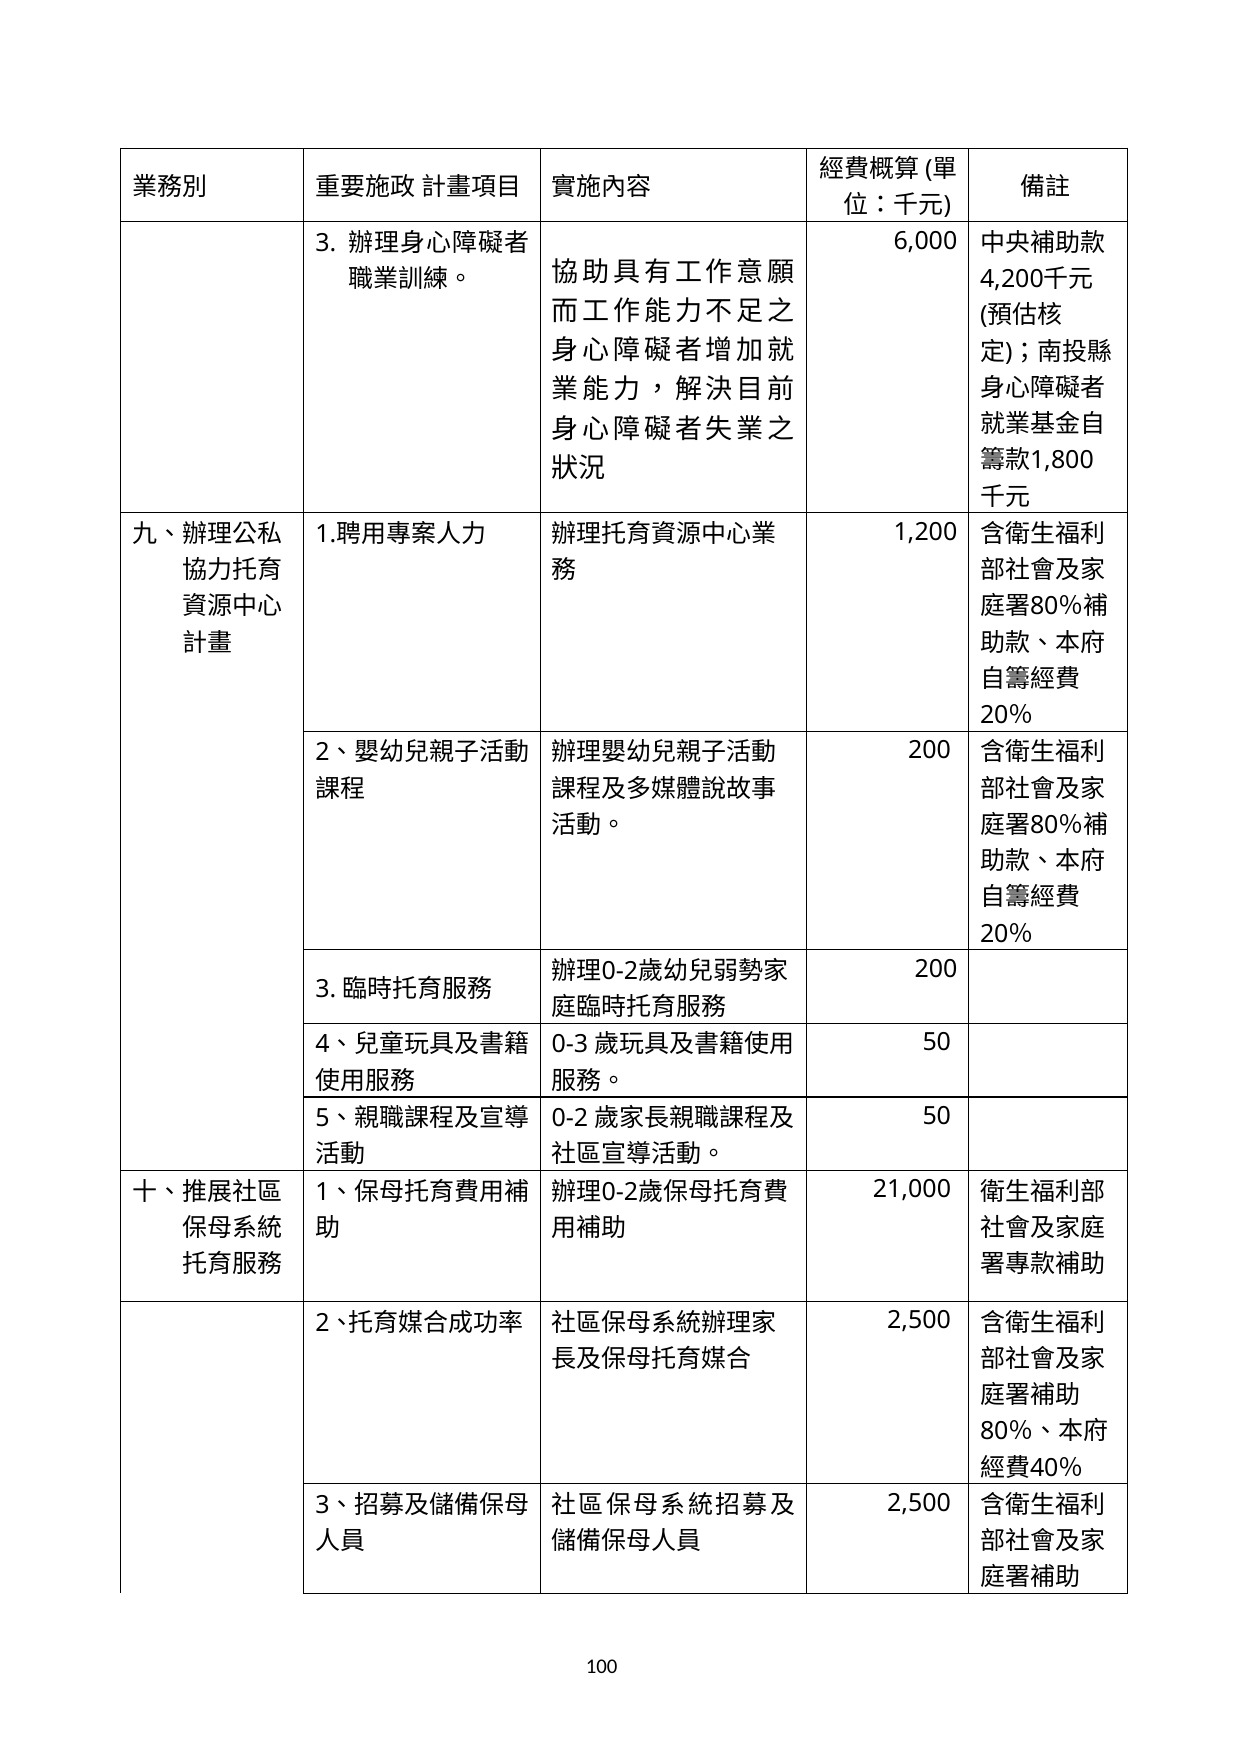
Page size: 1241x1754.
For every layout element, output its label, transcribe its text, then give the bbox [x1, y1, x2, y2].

table_cell 0-2 歲家長親職課程及社區宣導活動。 [541, 1098, 806, 1170]
table_header 備註 [969, 149, 1127, 221]
table_cell 3、招募及儲備保母人員 [304, 1484, 540, 1593]
table_cell 含衛生福利部社會及家庭署80％補助款、本府自籌經費20％ [969, 513, 1127, 731]
table_cell [969, 1024, 1127, 1096]
table_cell 含衛生福利部社會及家庭署補助80％、本府經費40％ [969, 1302, 1127, 1483]
table_cell 200 [807, 950, 968, 1023]
table_cell 21,000 [807, 1171, 968, 1301]
table_cell 1.聘用專案人力 [304, 513, 540, 731]
table_cell 辦理0-2歲幼兒弱勢家庭臨時托育服務 [541, 950, 806, 1023]
table_cell 0-3 歲玩具及書籍使用服務。 [541, 1024, 806, 1096]
table_cell 社區保母系統招募及儲備保母人員 [541, 1484, 806, 1593]
table_cell 2,500 [807, 1302, 968, 1483]
table_cell 3. 臨時托育服務 [304, 950, 540, 1023]
table_cell 2、嬰幼兒親子活動課程 [304, 732, 540, 949]
table_cell 50 [807, 1024, 968, 1096]
table_cell [121, 1302, 303, 1483]
table_cell [969, 1098, 1127, 1170]
table_cell 十、推展社區保母系統托育服務 [121, 1171, 303, 1301]
table_cell 含衛生福利部社會及家庭署80％補助款、本府自籌經費20％ [969, 732, 1127, 949]
table_cell 辦理嬰幼兒親子活動課程及多媒體說故事活動。 [541, 732, 806, 949]
table_cell 協助具有工作意願而工作能力不足之身心障礙者增加就業能力，解決目前身心障礙者失業之狀況 [541, 222, 806, 512]
table_cell 中央補助款4,200千元(預估核定)；南投縣身心障礙者就業基金自籌款1,800千元 [969, 222, 1127, 512]
table_cell 九、辦理公私協力托育資源中心計畫 [121, 513, 303, 949]
table_header 實施內容 [541, 149, 806, 221]
table_cell 含衛生福利部社會及家庭署補助 [969, 1484, 1127, 1593]
table_cell 2、托育媒合成功率 [304, 1302, 540, 1483]
table_cell 辦理托育資源中心業務 [541, 513, 806, 731]
table_cell 50 [807, 1098, 968, 1170]
table_cell [121, 949, 303, 1023]
table_cell 2,500 [807, 1484, 968, 1593]
table_header 業務別 [121, 149, 303, 221]
table_cell 1、保母托育費用補助 [304, 1171, 540, 1301]
table_cell [121, 1023, 303, 1170]
table_cell 6,000 [807, 222, 968, 512]
table_cell 社區保母系統辦理家長及保母托育媒合 [541, 1302, 806, 1483]
table_cell 辦理0-2歲保母托育費用補助 [541, 1171, 806, 1301]
table_cell 5、親職課程及宣導活動 [304, 1098, 540, 1170]
table_header 重要施政 計畫項目 [304, 149, 540, 221]
table_cell [121, 222, 303, 512]
table_cell 4、兒童玩具及書籍使用服務 [304, 1024, 540, 1096]
table_header 經費概算 (單位：千元) [807, 149, 968, 221]
table_cell 衛生福利部社會及家庭署專款補助 [969, 1171, 1127, 1301]
table_cell [969, 950, 1127, 1023]
table_cell [121, 1483, 303, 1593]
table_cell 1,200 [807, 513, 968, 731]
table_cell 200 [807, 732, 968, 949]
table_cell 辦理身心障礙者職業訓練。 [304, 222, 540, 512]
